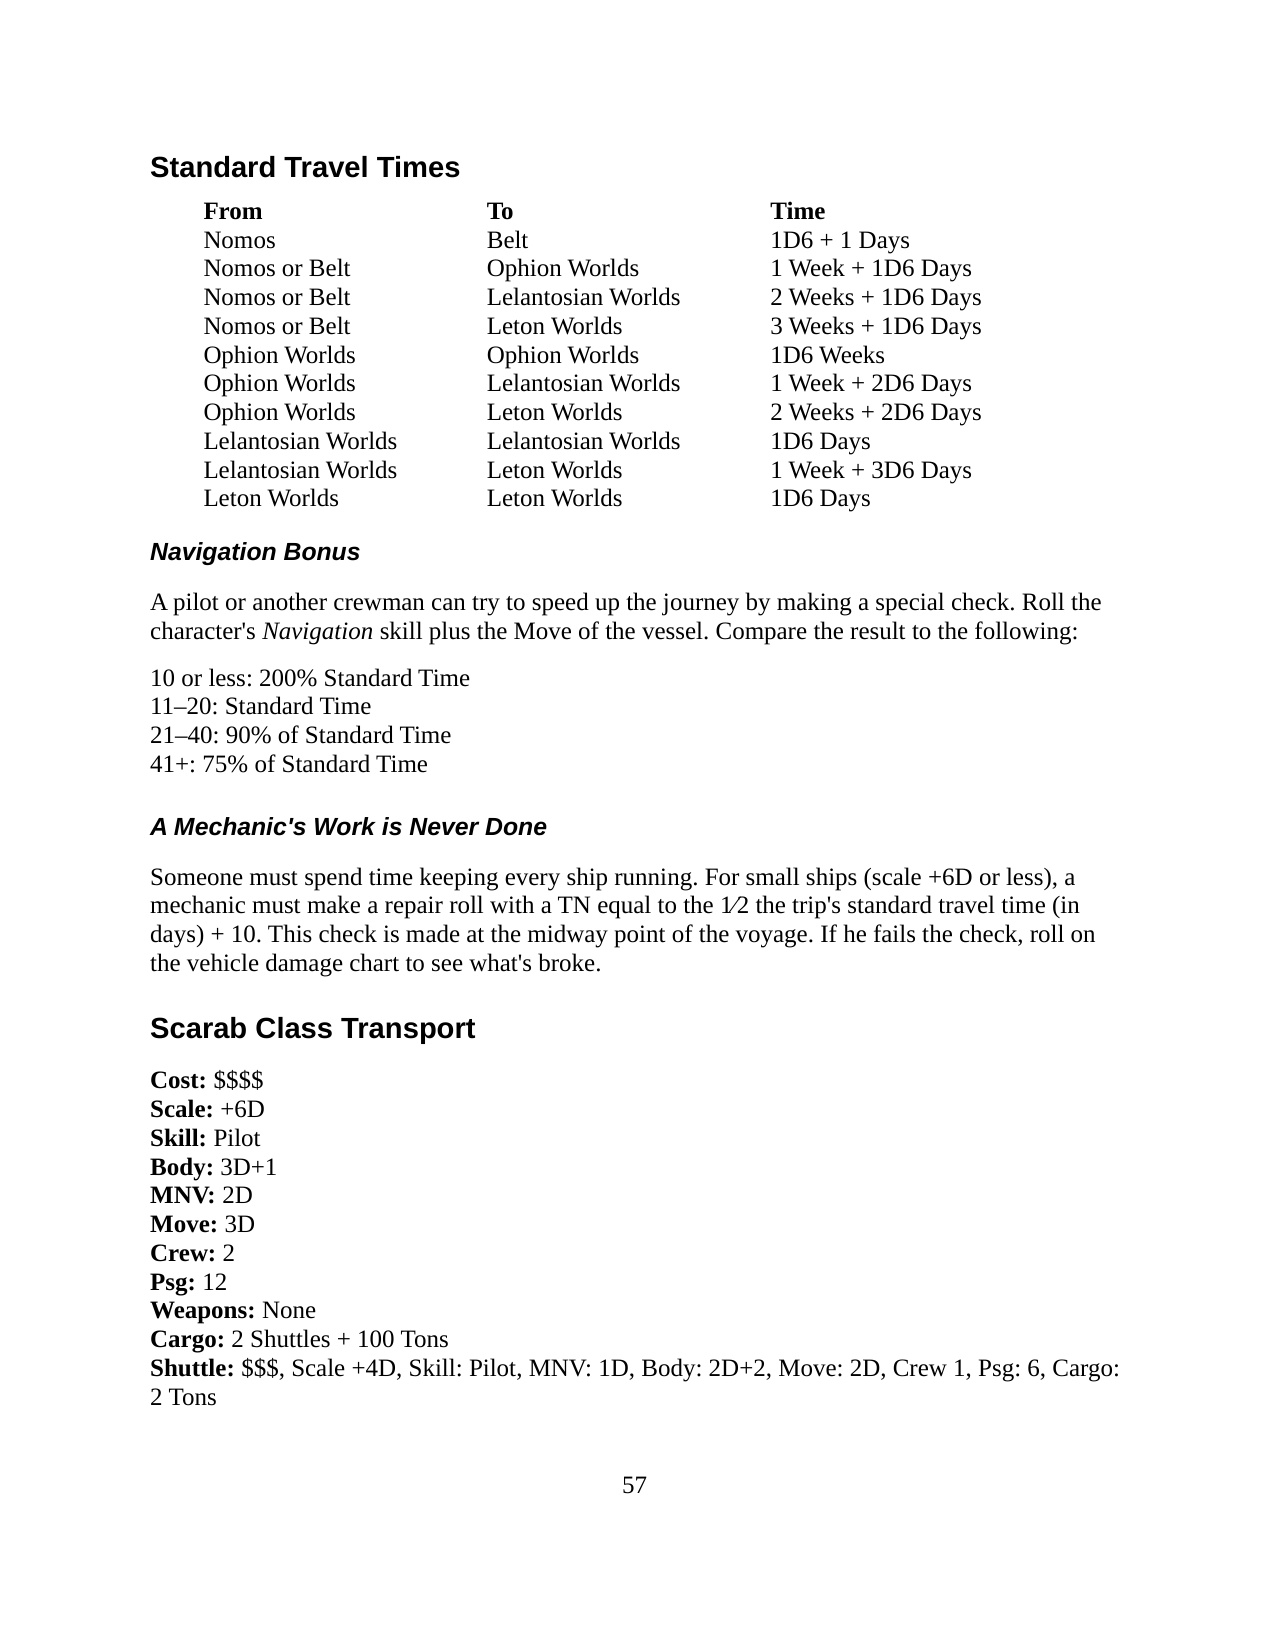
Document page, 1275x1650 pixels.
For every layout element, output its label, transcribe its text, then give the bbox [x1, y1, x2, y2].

table_cell 3 Weeks + 1D6 Days [766, 311, 1076, 340]
table_cell Leton Worlds [482, 455, 766, 483]
table_cell Lelantosian Worlds [482, 426, 766, 455]
table_cell Nomos [199, 225, 482, 253]
table_cell Lelantosian Worlds [199, 426, 482, 455]
table_cell Nomos or Belt [199, 311, 482, 340]
table_cell Ophion Worlds [199, 369, 482, 397]
table_cell Leton Worlds [199, 484, 482, 512]
table_cell Nomos or Belt [199, 254, 482, 282]
table_cell 1 Week + 3D6 Days [766, 455, 1076, 483]
table_cell 2 Weeks + 2D6 Days [766, 397, 1076, 426]
table_cell 1D6 + 1 Days [766, 225, 1076, 253]
subtitle Scarab Class Transport [150, 1011, 1125, 1044]
table_cell Lelantosian Worlds [482, 282, 766, 311]
table_cell 1 Week + 2D6 Days [766, 369, 1076, 397]
text A pilot or another crewman can try to speed up the journey by making a special check. Roll the character's Navigation skill plus the Move of the vessel. Compare the result to the following: [150, 587, 1125, 645]
table_cell Belt [482, 225, 766, 253]
table_header From [199, 196, 482, 225]
subtitle A Mechanic's Work is Never Done [150, 812, 1125, 840]
table_header To [482, 196, 766, 225]
subtitle Standard Travel Times [150, 150, 1125, 183]
table_cell 2 Weeks + 1D6 Days [766, 282, 1076, 311]
text Cost: $$$$ Scale: +6D Skill: Pilot Body: 3D+1 MNV: 2D Move: 3D Crew: 2 Psg: 12 Weapons: None Cargo: 2 Shuttles + 100 Tons Shuttle: $$$, Scale +4D, Skill: Pilot, MNV: 1D, Body: 2D+2, Move: 2D, Crew 1, Psg: 6, Cargo: 2 Tons [150, 1066, 1125, 1411]
table_cell 1D6 Days [766, 484, 1076, 512]
table_cell Leton Worlds [482, 397, 766, 426]
table_cell Ophion Worlds [199, 397, 482, 426]
table_cell 1D6 Weeks [766, 340, 1076, 368]
subtitle Navigation Bonus [150, 537, 1125, 566]
table_cell 1 Week + 1D6 Days [766, 254, 1076, 282]
table_header Time [766, 196, 1076, 225]
table_cell Leton Worlds [482, 311, 766, 340]
table_cell 1D6 Days [766, 426, 1076, 455]
table_cell Ophion Worlds [482, 254, 766, 282]
table_cell Lelantosian Worlds [482, 369, 766, 397]
table_cell Ophion Worlds [199, 340, 482, 368]
table_cell Leton Worlds [482, 484, 766, 512]
text Someone must spend time keeping every ship running. For small ships (scale +6D or less), a mechanic must make a repair roll with a TN equal to the 1⁄2 the trip's standard travel time (in days) + 10. This check is made at the midway point of the voyage. If he fails the check, roll on the vehicle damage chart to see what's broke. [150, 862, 1125, 977]
table_cell Lelantosian Worlds [199, 455, 482, 483]
table_cell Ophion Worlds [482, 340, 766, 368]
text 10 or less: 200% Standard Time 11–20: Standard Time 21–40: 90% of Standard Time 41+: 75% of Standard Time [150, 663, 1125, 778]
table_cell Nomos or Belt [199, 282, 482, 311]
